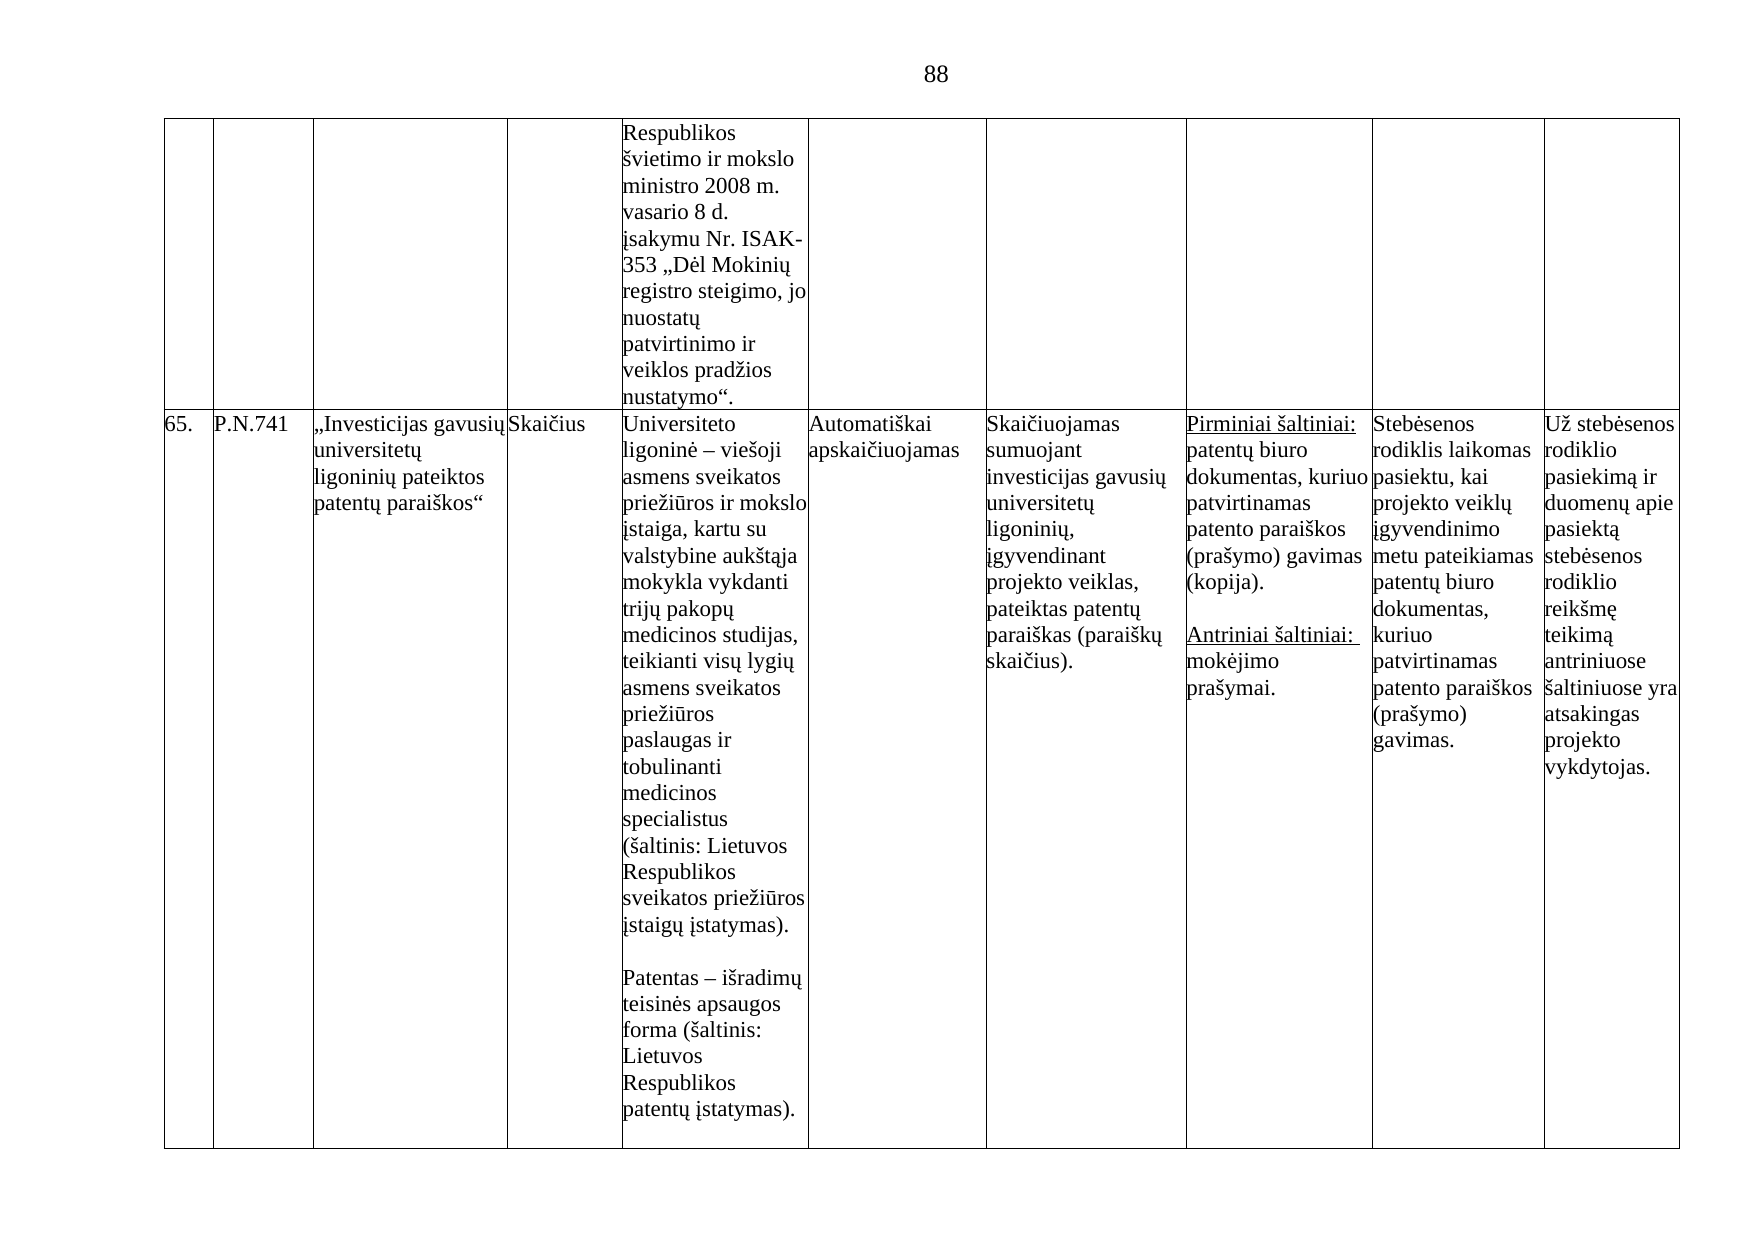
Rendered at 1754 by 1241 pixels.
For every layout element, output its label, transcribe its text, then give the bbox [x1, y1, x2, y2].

table_cell Stebėsenos rodiklis laikomas pasiektu, kai projekto veiklų įgyvendinimo metu pateikiamas patentų biuro dokumentas, kuriuo patvirtinamas patento paraiškos (prašymo) gavimas. [1373, 410, 1544, 1148]
table_cell Skaičius [508, 410, 622, 1148]
table_cell P.N.741 [214, 410, 313, 1148]
table_cell Respublikos švietimo ir mokslo ministro 2008 m. vasario 8 d. įsakymu Nr. ISAK-353 „Dėl Mokinių registro steigimo, jo nuostatų patvirtinimo ir veiklos pradžios nustatymo“. [623, 119, 808, 409]
table_cell „Investicijas gavusių universitetų ligoninių pateiktos patentų paraiškos“ [314, 410, 507, 1148]
table_cell 65. [165, 410, 213, 1148]
table_cell [165, 119, 213, 409]
table_cell [1373, 119, 1544, 409]
table_cell Skaičiuojamas sumuojant investicijas gavusių universitetų ligoninių, įgyvendinant projekto veiklas, pateiktas patentų paraiškas (paraiškų skaičius). [987, 410, 1186, 1148]
table_cell [508, 119, 622, 409]
table_cell Pirminiai šaltiniai: patentų biuro dokumentas, kuriuo patvirtinamas patento paraiškos (prašymo) gavimas (kopija). Antriniai šaltiniai: mokėjimo prašymai. [1187, 410, 1372, 1148]
table_cell [1545, 119, 1679, 409]
table_cell Už stebėsenos rodiklio pasiekimą ir duomenų apie pasiektą stebėsenos rodiklio reikšmę teikimą antriniuose šaltiniuose yra atsakingas projekto vykdytojas. [1545, 410, 1679, 1148]
table_cell [809, 119, 986, 409]
table_cell [314, 119, 507, 409]
table_cell [987, 119, 1186, 409]
table_cell [214, 119, 313, 409]
table_cell [1187, 119, 1372, 409]
table_cell Universiteto ligoninė – viešoji asmens sveikatos priežiūros ir mokslo įstaiga, kartu su valstybine aukštąja mokykla vykdanti trijų pakopų medicinos studijas, teikianti visų lygių asmens sveikatos priežiūros paslaugas ir tobulinanti medicinos specialistus (šaltinis: Lietuvos Respublikos sveikatos priežiūros įstaigų įstatymas). Patentas – išradimų teisinės apsaugos forma (šaltinis: Lietuvos Respublikos patentų įstatymas). [623, 410, 808, 1148]
table_cell Automatiškai apskaičiuojamas [809, 410, 986, 1148]
